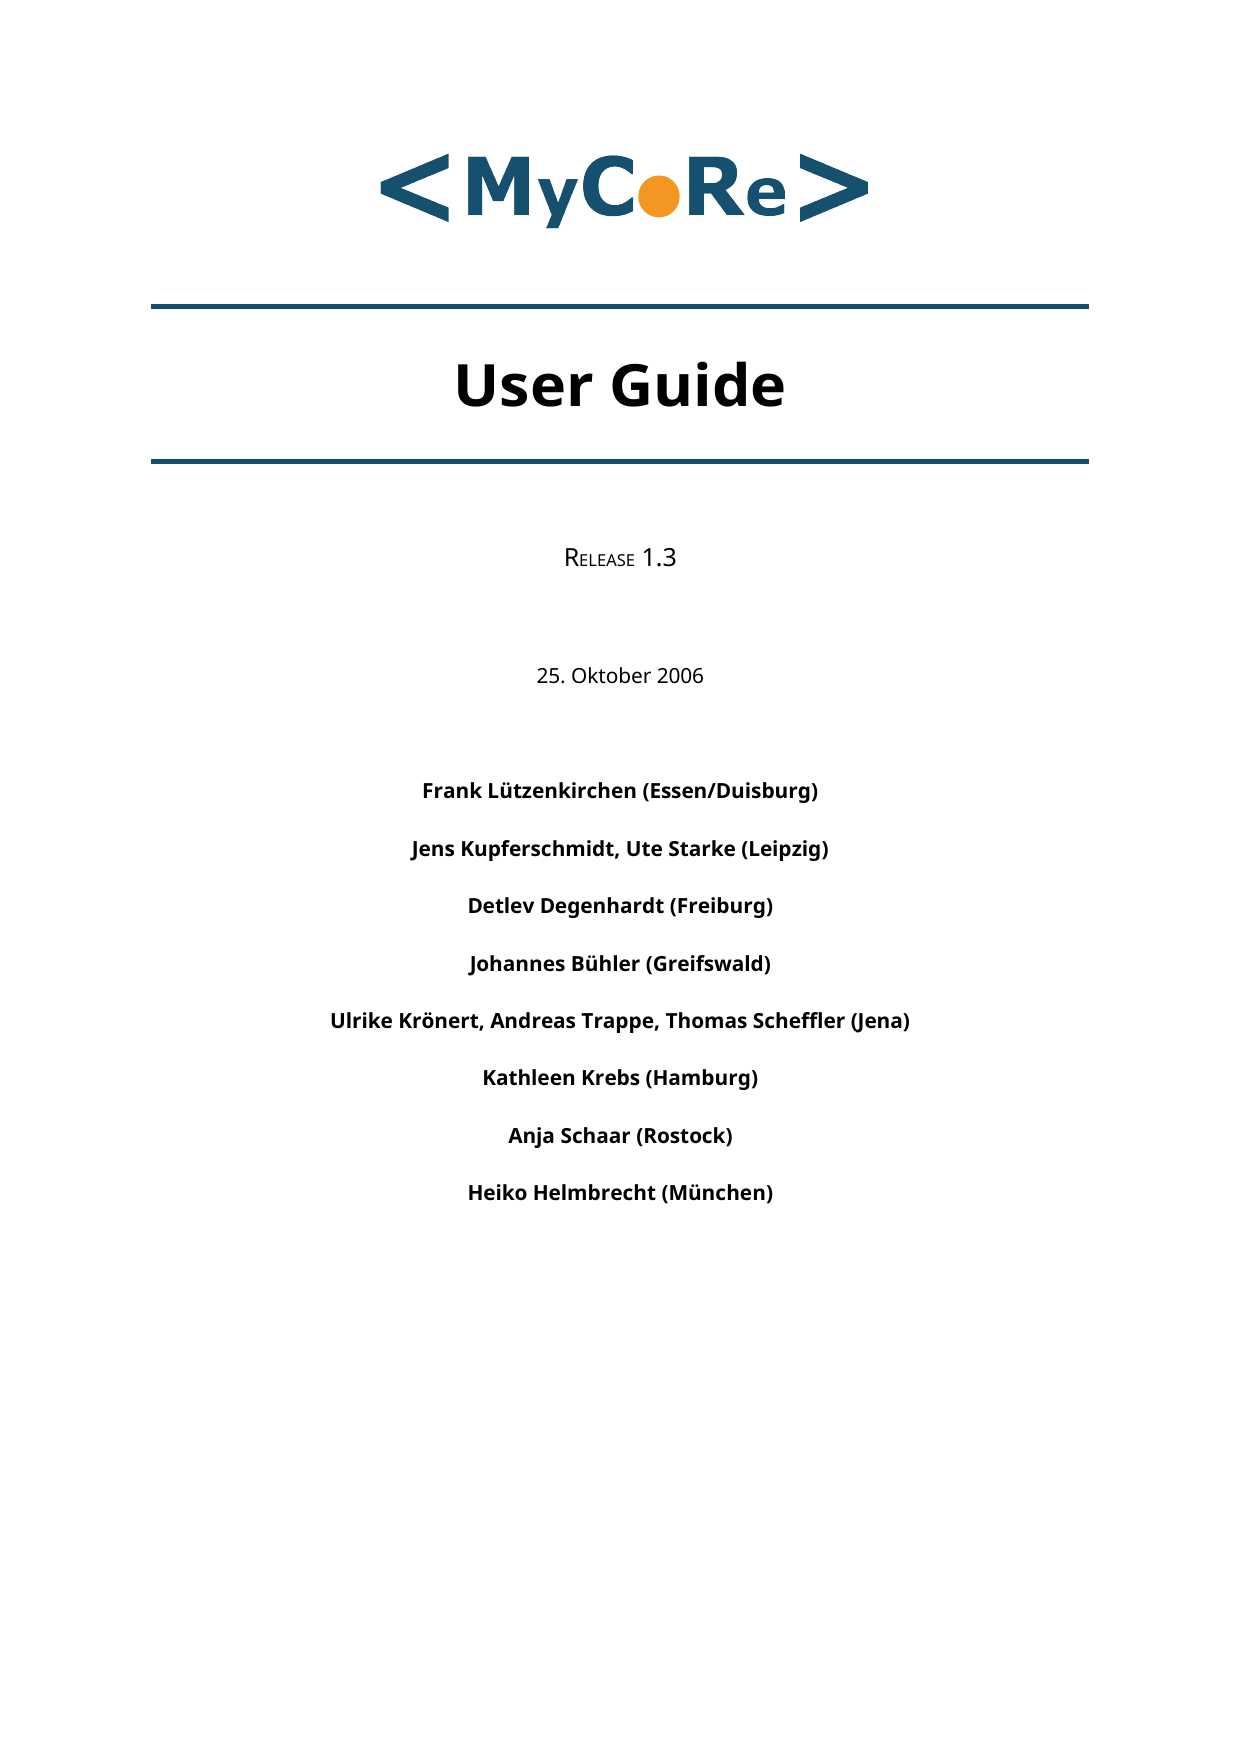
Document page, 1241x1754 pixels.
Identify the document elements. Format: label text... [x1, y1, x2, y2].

table_header User Guide [151, 309, 1089, 459]
picture [360, 146, 880, 239]
table_cell Release 1.3 25. Oktober 2006 Frank Lützenkirchen (Essen/Duisburg) Jens Kupferschmidt, Ute Starke (Leipzig) Detlev Degenhardt (Freiburg) Johannes Bühler (Greifswald) Ulrike Krönert, Andreas Trappe, Thomas Scheffler (Jena) Kathleen Krebs (Hamburg) Anja Schaar (Rostock) Heiko Helmbrecht (München) [151, 464, 1089, 1264]
